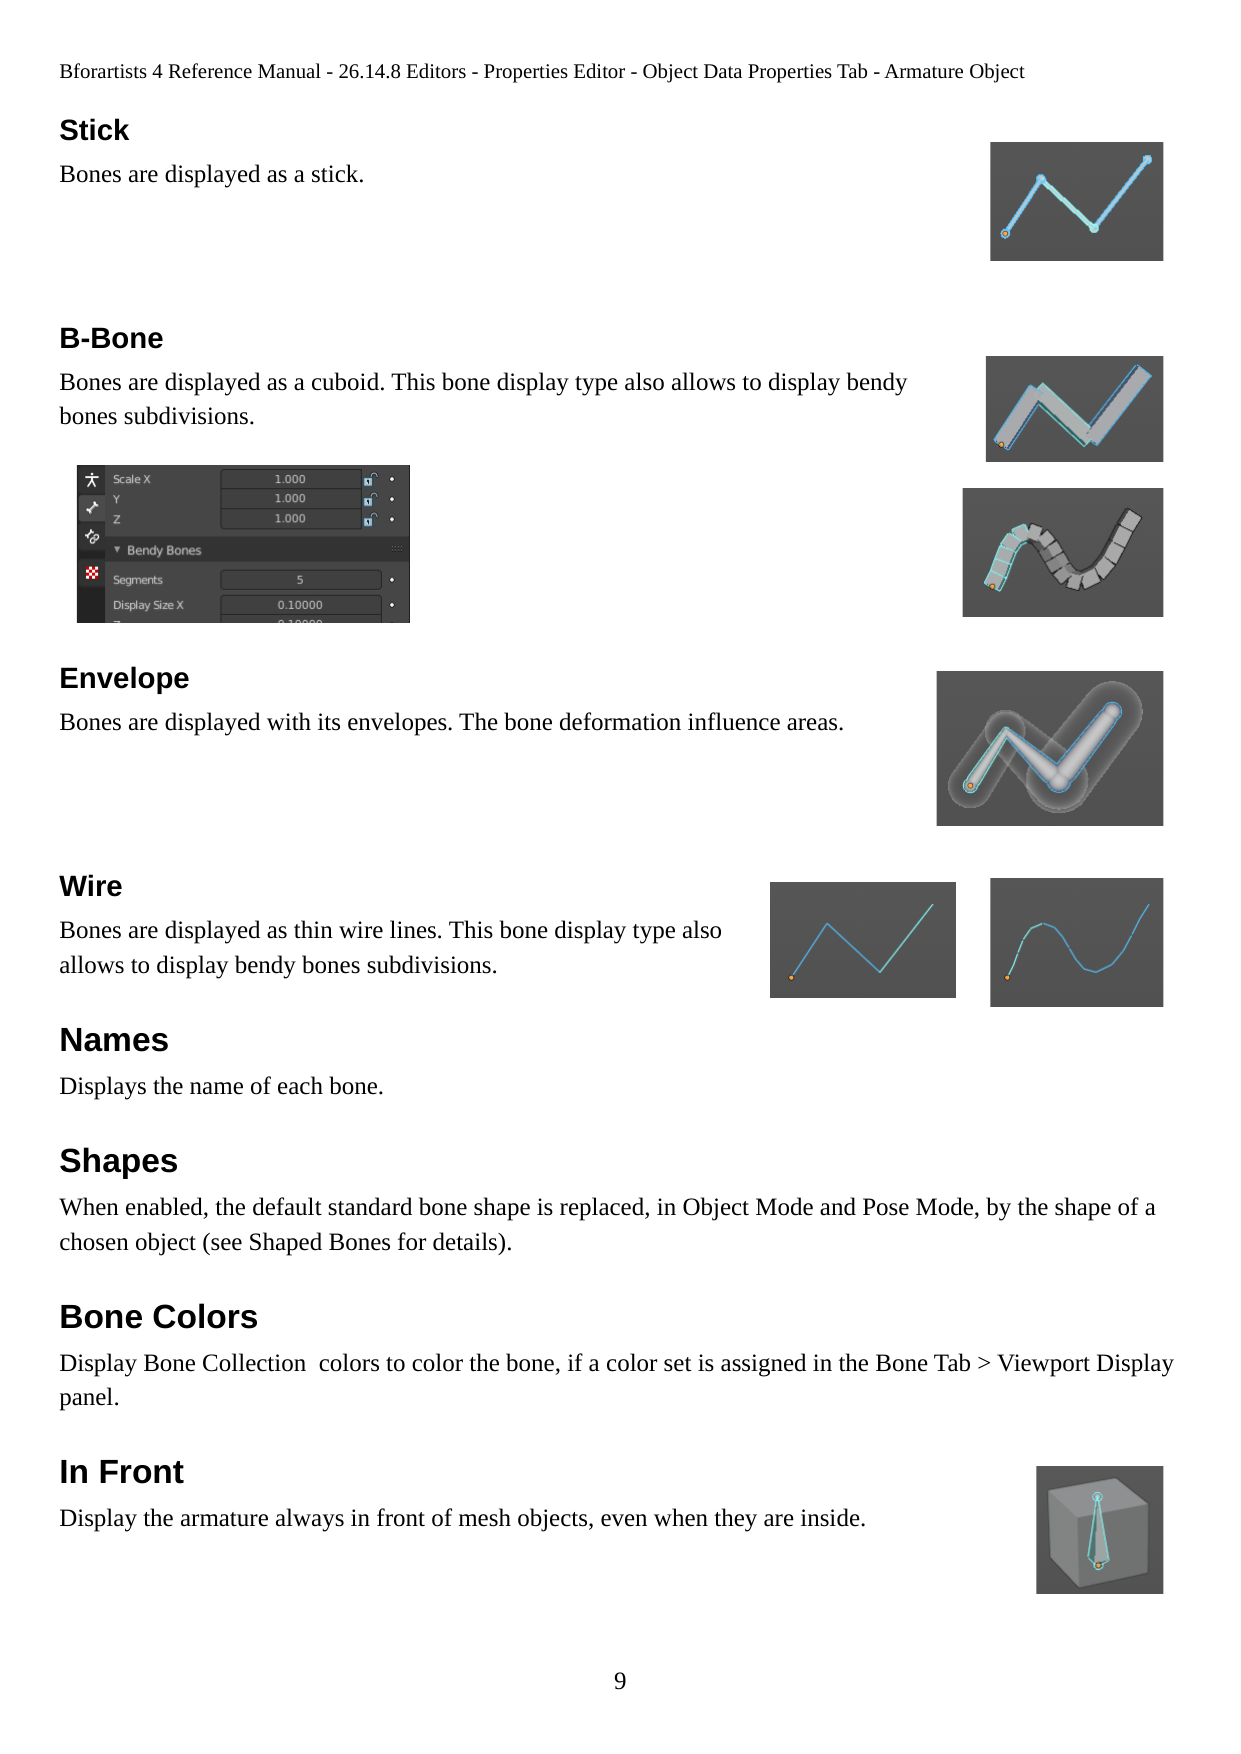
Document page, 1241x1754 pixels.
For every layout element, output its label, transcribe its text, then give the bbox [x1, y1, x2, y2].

subtitle Bone Colors [59, 1296, 1181, 1335]
subtitle Shapes [59, 1141, 1181, 1179]
picture [936, 671, 1164, 826]
text When enabled, the default standard bone shape is replaced, in Object Mode and Pose Mode, by the shape of a chosen object (see Shaped Bones for details). [59, 1192, 1181, 1255]
text Displays the name of each bone. [59, 1071, 1181, 1100]
text Bones are displayed with its envelopes. The bone deformation influence areas. [59, 707, 936, 736]
text Bones are displayed as thin wire lines. This bone display type also allows to display bendy bones subdivisions. [59, 916, 770, 979]
subtitle Envelope [59, 661, 1181, 695]
subtitle B-Bone [59, 321, 1181, 354]
subtitle In Front [59, 1452, 1181, 1491]
picture [962, 488, 1164, 617]
picture [76, 465, 410, 623]
picture [1036, 1466, 1164, 1594]
text Bones are displayed as a cuboid. This bone display type also allows to display bendy bones subdivisions. [59, 367, 985, 430]
subtitle Stick [59, 113, 1181, 146]
picture [770, 882, 956, 998]
picture [985, 356, 1164, 462]
subtitle Names [59, 1020, 1181, 1058]
subtitle Wire [59, 869, 1181, 903]
picture [990, 878, 1164, 1007]
text Display the armature always in front of mesh objects, even when they are inside. [59, 1503, 1036, 1532]
text Bones are displayed as a stick. [59, 159, 990, 188]
text Display Bone Collection colors to color the bone, if a color set is assigned in the Bone Tab > Viewport Display panel. [59, 1348, 1181, 1411]
picture [990, 142, 1164, 261]
